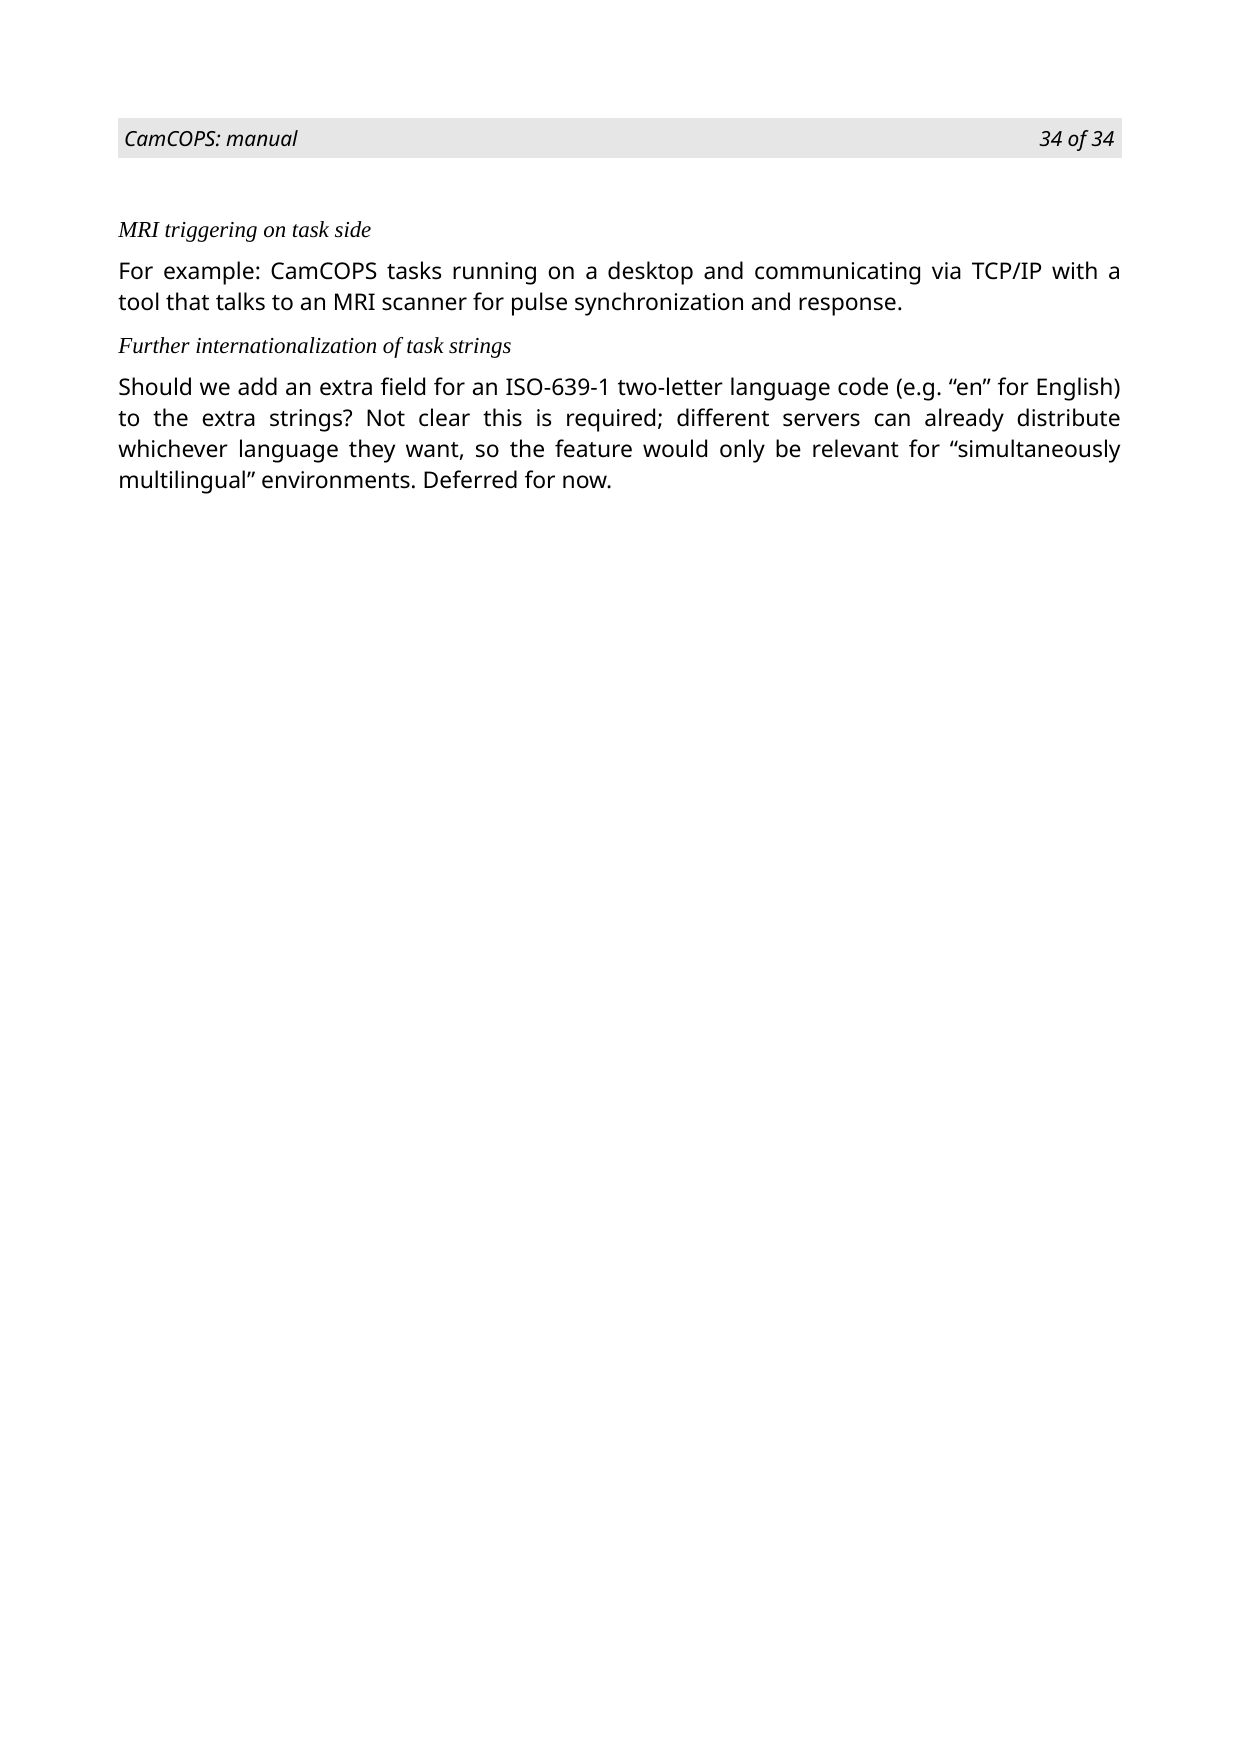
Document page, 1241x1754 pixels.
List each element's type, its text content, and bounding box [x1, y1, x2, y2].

text For example: CamCOPS tasks running on a desktop and communicating via TCP/IP with a tool that talks to an MRI scanner for pulse synchronization and response. [118, 255, 1122, 317]
subtitle Further internationalization of task strings [118, 332, 1122, 358]
subtitle MRI triggering on task side [118, 216, 1122, 242]
text Should we add an extra field for an ISO-639-1 two-letter language code (e.g. “en” for English) to the extra strings? Not clear this is required; different servers can already distribute whichever language they want, so the feature would only be relevant for “simultaneously multilingual” environments. Deferred for now. [118, 371, 1122, 496]
